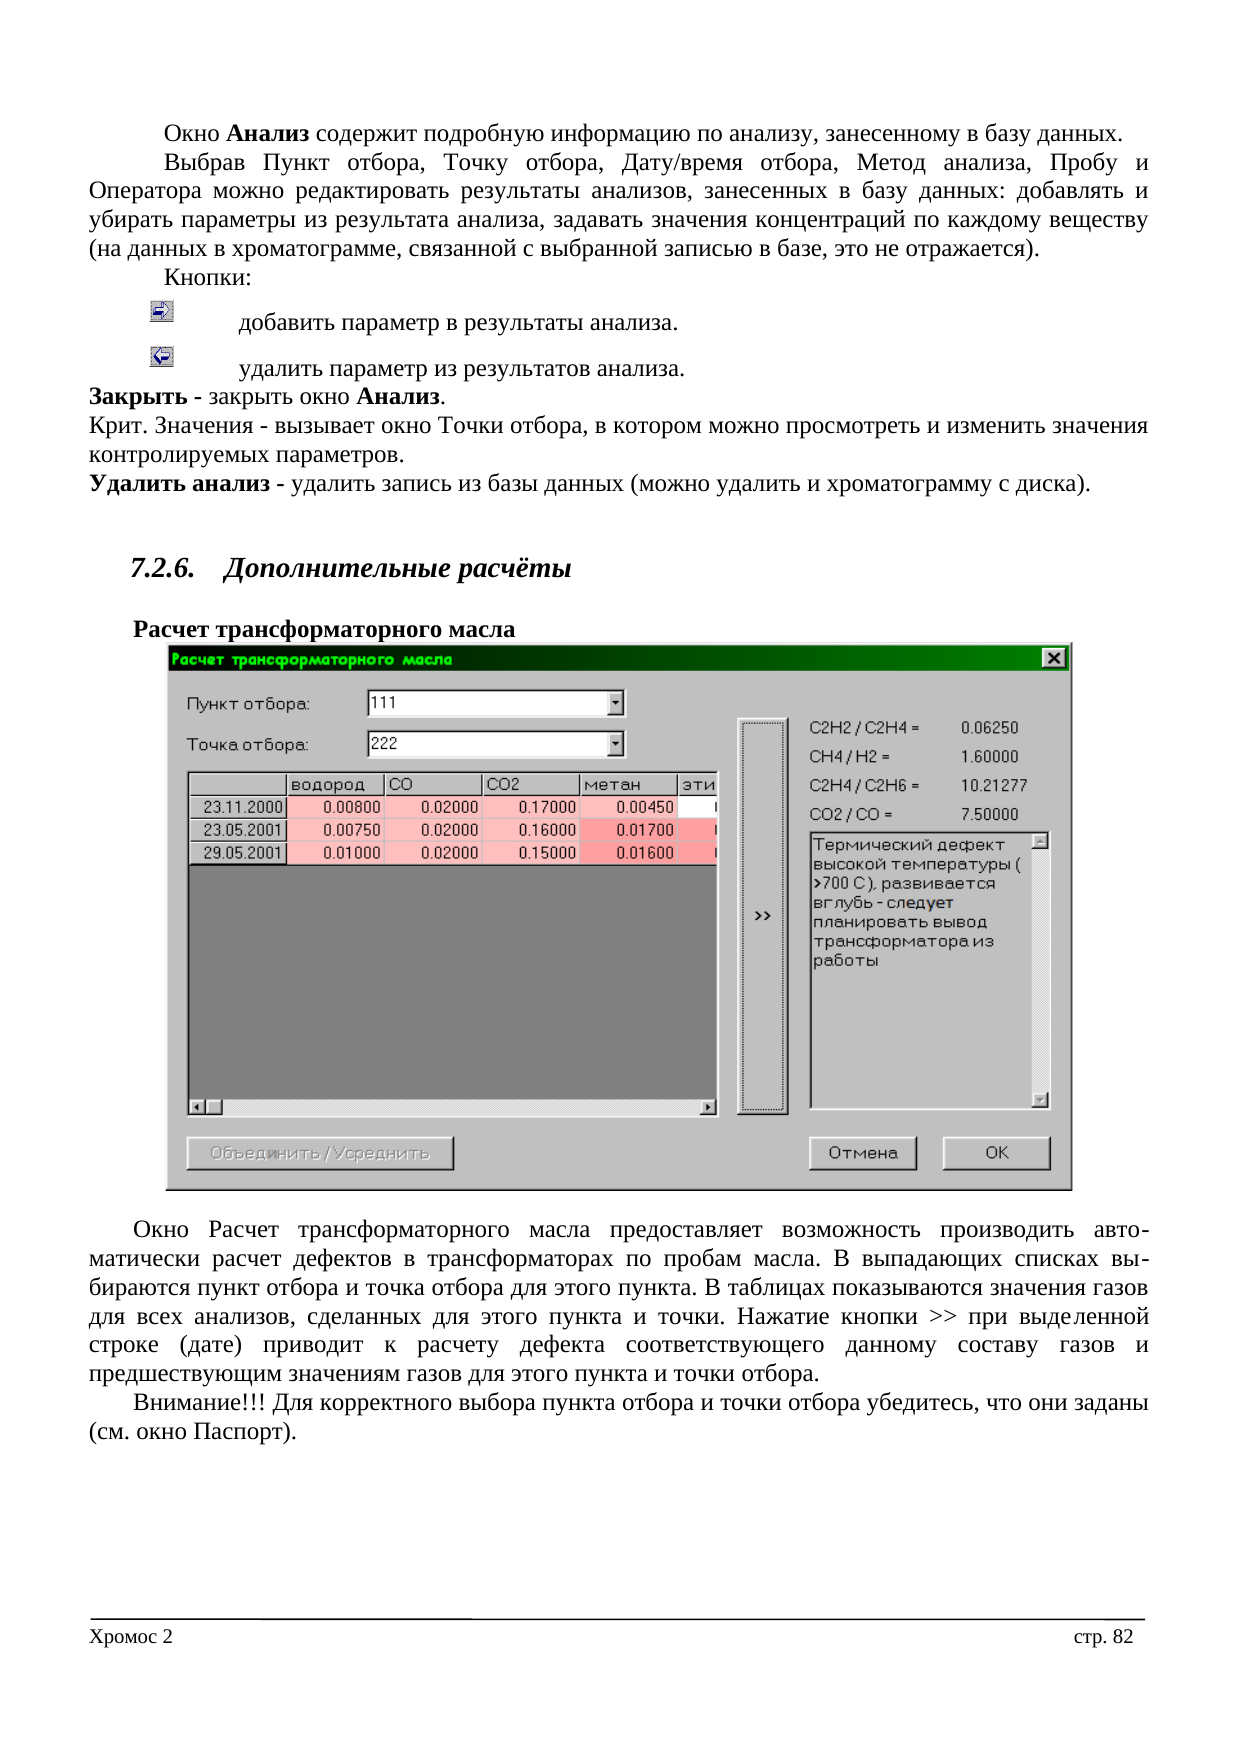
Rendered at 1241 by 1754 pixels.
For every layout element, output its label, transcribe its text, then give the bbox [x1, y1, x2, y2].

text Внимание!!! Для корректного выбора пункта отбора и точки отбора убедитесь, что они заданы (см. окно Паспорт). [88, 1387, 1149, 1444]
text удалить параметр из результатов анализа. [88, 336, 1149, 381]
text Кнопки: [88, 262, 1149, 291]
picture [149, 345, 174, 367]
text Окно Анализ содержит подробную информацию по анализу, занесенному в базу данных. [88, 118, 1149, 147]
picture [165, 642, 1073, 1191]
subtitle Дополнительные расчёты [130, 550, 1149, 584]
text добавить параметр в результаты анализа. [88, 291, 1149, 336]
text Выбрав Пункт отбора, Точку отбора, Дату/время отбора, Метод анализа, Пробу и Оператора можно редактировать результаты анализов, занесенных в базу данных: добавлять и убирать параметры из результата анализа, задавать значения концентраций по каждому веществу (на данных в хроматограмме, связанной с выбранной записью в базе, это не отражается). [88, 147, 1149, 262]
text Закрыть - закрыть окно Анализ. [88, 381, 1149, 410]
subtitle Расчет трансформаторного масла [88, 614, 1149, 643]
text Крит. Значения - вызывает окно Точки отбора, в котором можно просмотреть и изменить значения контролируемых параметров. [88, 410, 1149, 468]
text Окно Расчет трансформаторного масла предоставляет возможность производить авто­матически расчет дефектов в трансформаторах по пробам масла. В выпадающих списках вы­бираются пункт отбора и точка отбора для этого пункта. В таблицах показываются значения газов для всех анализов, сделанных для этого пункта и точки. Нажатие кнопки >> при выде­ленной строке (дате) приводит к расчету дефекта соответствующего данному составу газов и предшествующим значениям газов для этого пункта и точки отбора. [88, 1214, 1149, 1387]
picture [149, 299, 174, 322]
text Удалить анализ - удалить запись из базы данных (можно удалить и хроматограмму с диска). [88, 468, 1149, 496]
